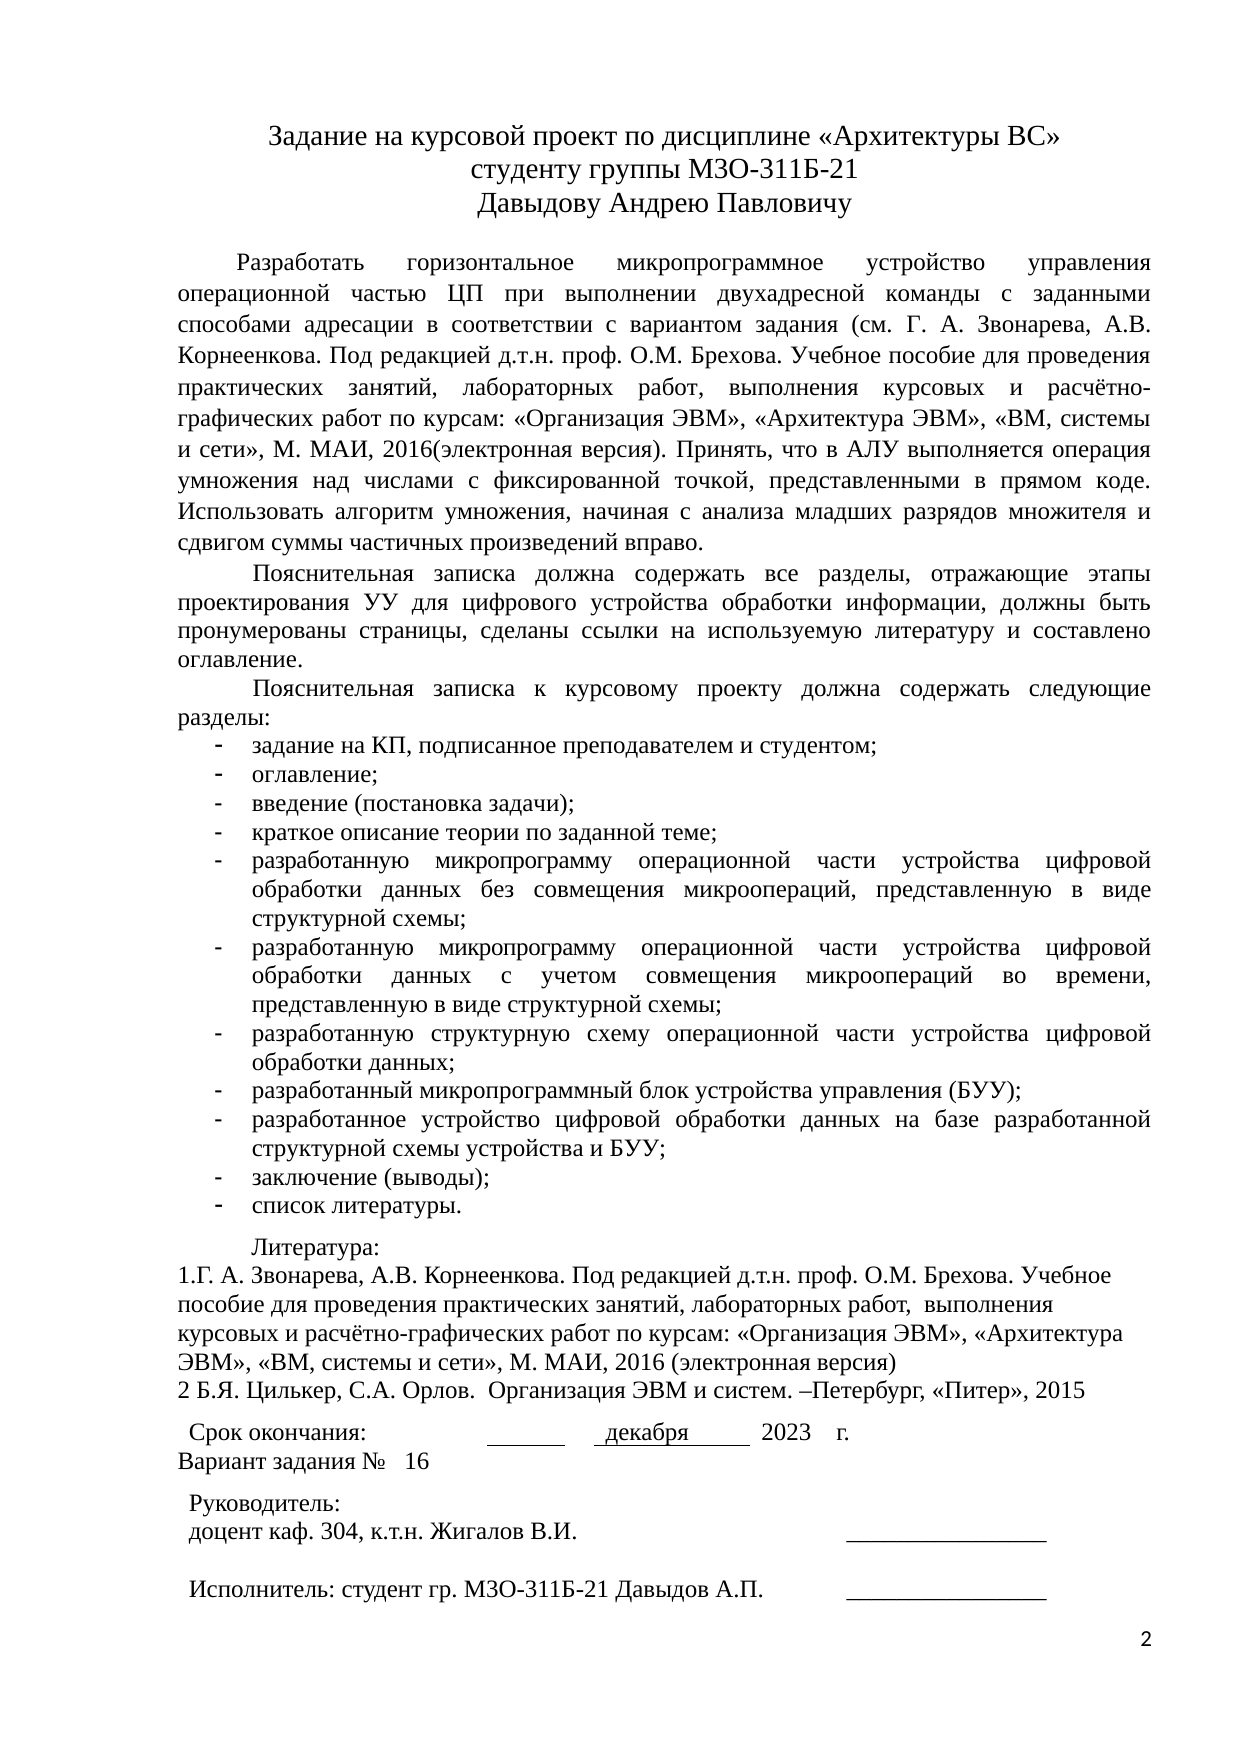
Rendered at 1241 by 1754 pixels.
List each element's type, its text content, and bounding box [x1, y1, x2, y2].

text 2 Б.Я. Цилькер, С.А. Орлов. Организация ЭВМ и систем. –Петербург, «Питер», 2015 [177, 1375, 1152, 1404]
text 1.Г. А. Звонарева, А.В. Корнеенкова. Под редакцией д.т.н. проф. О.М. Брехова. Учебное пособие для проведения практических занятий, лабораторных работ, выполнения курсовых и расчётно-графических работ по курсам: «Организация ЭВМ», «Архитектура ЭВМ», «ВМ, системы и сети», М. МАИ, 2016 (электронная версия) [177, 1260, 1152, 1375]
text Пояснительная записка к курсовому проекту должна содержать следующие разделы: [177, 673, 1152, 730]
text студенту группы М3О-311Б-21 [177, 152, 1152, 185]
table_header [565, 1417, 594, 1445]
list введение (постановка задачи); [214, 788, 1152, 817]
text Литература: [177, 1232, 1152, 1260]
list заключение (выводы); [214, 1162, 1152, 1190]
list разработанную структурную схему операционной части устройства цифровой обработки данных; [214, 1018, 1152, 1075]
list разработанную микропрограмму операционной части устройства цифровой обработки данных без совмещения микроопераций, представленную в виде структурной схемы; [214, 845, 1152, 932]
list разработанную микропрограмму операционной части устройства цифровой обработки данных с учетом совмещения микроопераций во времени, представленную в виде структурной схемы; [214, 932, 1152, 1018]
list задание на КП, подписанное преподавателем и студентом; [214, 730, 1152, 759]
list список литературы. [214, 1190, 1152, 1219]
table_cell [807, 1516, 835, 1574]
list оглавление; [214, 759, 1152, 788]
list разработанный микропрограммный блок устройства управления (БУУ); [214, 1075, 1152, 1104]
table_header Срок окончания: [177, 1417, 487, 1445]
text Вариант задания № 16 [177, 1446, 1152, 1475]
table_header Руководитель: [177, 1488, 807, 1516]
table_header 2023 г. [750, 1417, 872, 1445]
table_cell Исполнитель: студент гр. М3О-311Б-21 Давыдов А.П. [177, 1574, 807, 1603]
text Задание на курсовой проект по дисциплине «Архитектуры ВС» [177, 118, 1152, 152]
text Разработать горизонтальное микропрограммное устройство управления операционной частью ЦП при выполнении двухадресной команды с заданными способами адресации в соответствии с вариантом задания (см. Г. А. Звонарева, А.В. Корнеенкова. Под редакцией д.т.н. проф. О.М. Брехова. Учебное пособие для проведения практических занятий, лабораторных работ, выполнения курсовых и расчётно-графических работ по курсам: «Организация ЭВМ», «Архитектура ЭВМ», «ВМ, системы и сети», М. МАИ, 2016(электронная версия). Принять, что в АЛУ выполняется операция умножения над числами с фиксированной точкой, представленными в прямом коде. Использовать алгоритм умножения, начиная с анализа младших разрядов множителя и сдвигом суммы частичных произведений вправо. [177, 247, 1152, 556]
table_header декабря [594, 1417, 750, 1445]
table_cell [807, 1574, 835, 1603]
table_cell ________________ [835, 1574, 1091, 1603]
list разработанное устройство цифровой обработки данных на базе разработанной структурной схемы устройства и БУУ; [214, 1104, 1152, 1162]
list краткое описание теории по заданной теме; [214, 817, 1152, 845]
table_header [487, 1417, 565, 1445]
table_cell доцент каф. 304, к.т.н. Жигалов В.И. [177, 1516, 807, 1574]
table_header [807, 1488, 835, 1516]
table_header [835, 1488, 1091, 1516]
text Давыдову Андрею Павловичу [177, 185, 1152, 219]
text Пояснительная записка должна содержать все разделы, отражающие этапы проектирования УУ для цифрового устройства обработки информации, должны быть пронумерованы страницы, сделаны ссылки на используемую литературу и составлено оглавление. [177, 558, 1152, 673]
table_cell ________________ [835, 1516, 1091, 1574]
